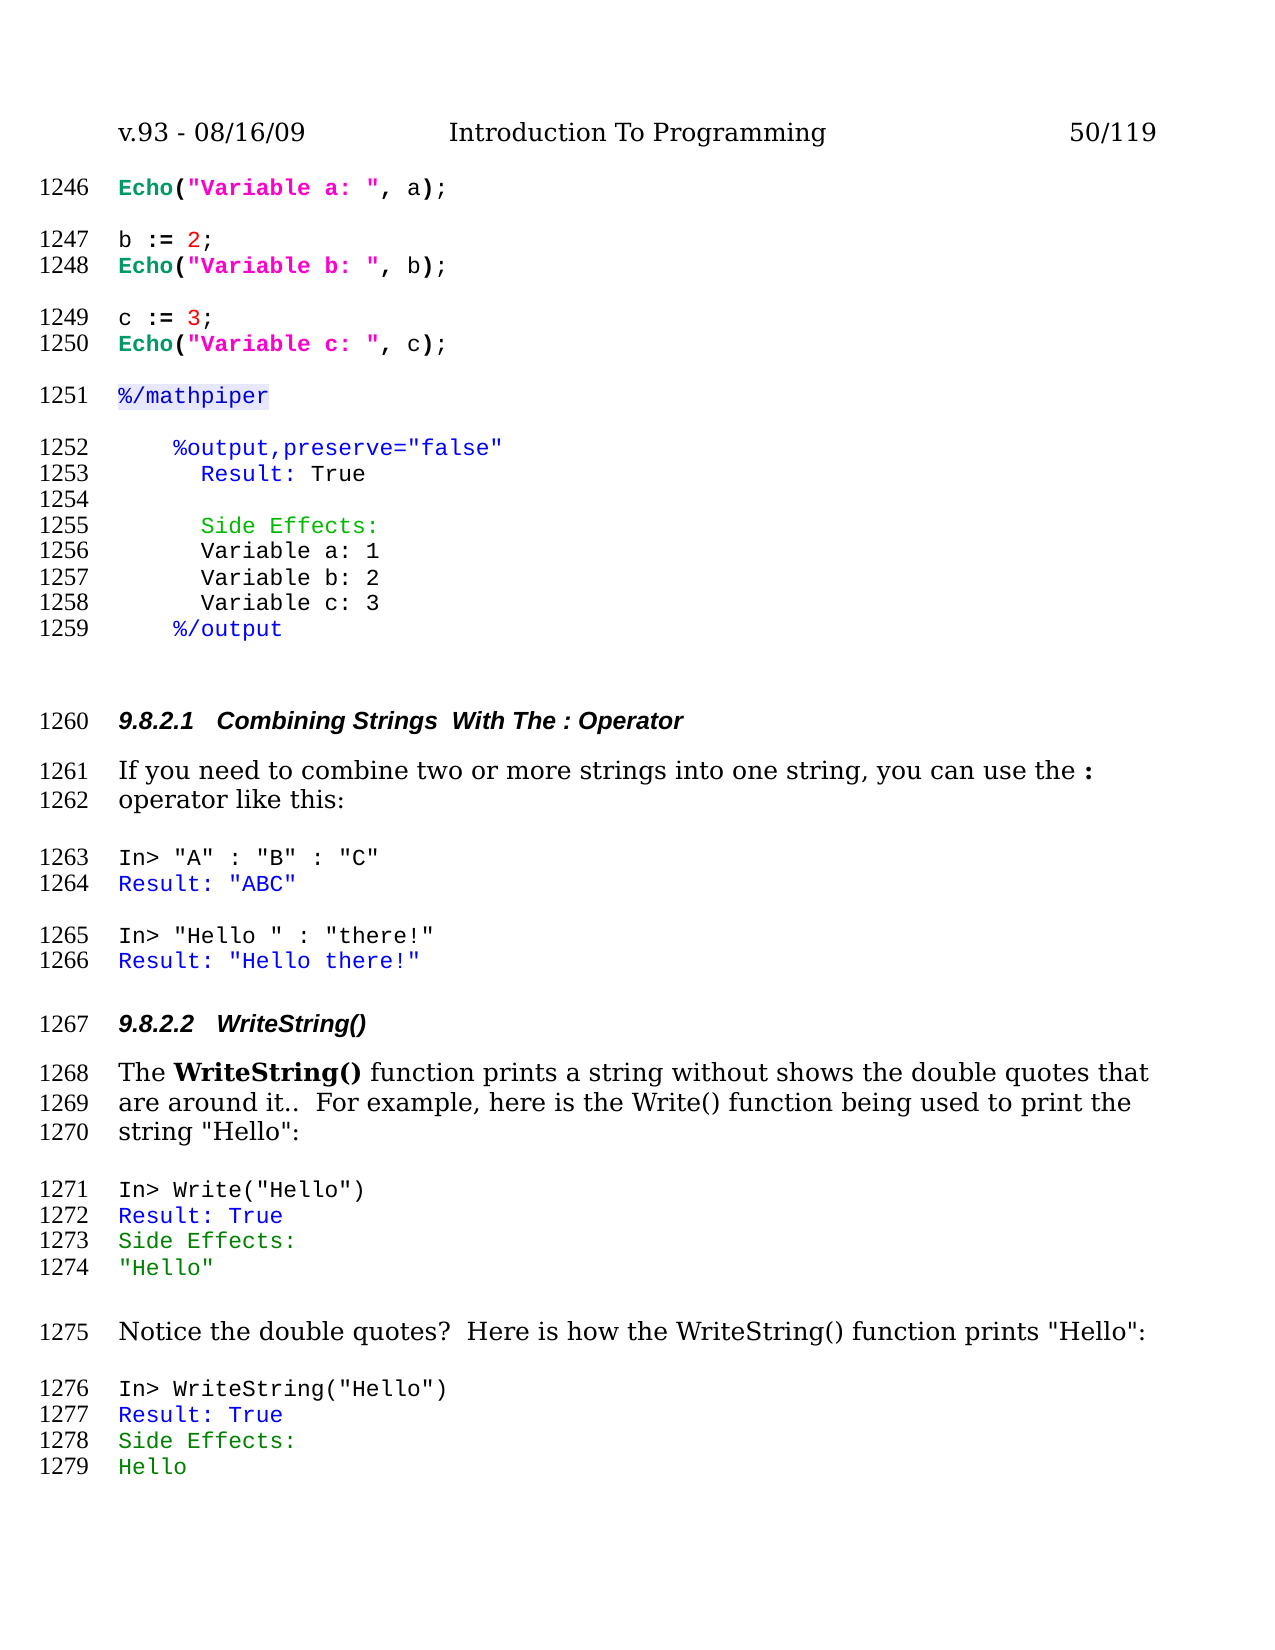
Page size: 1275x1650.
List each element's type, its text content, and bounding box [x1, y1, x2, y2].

text Echo("Variable a: ", a); [118, 177, 1157, 203]
text Hello [118, 1456, 1157, 1482]
text Result: True [118, 1404, 1157, 1430]
subtitle WriteString() [118, 1009, 1157, 1037]
text Result: True [118, 462, 1157, 488]
text Side Effects: [118, 1230, 1157, 1256]
text %output,preserve="false" [118, 436, 1157, 462]
text In> "Hello " : "there!" [118, 924, 1157, 950]
text Echo("Variable c: ", c); [118, 332, 1157, 358]
subtitle Combining Strings With The : Operator [118, 706, 1157, 735]
text The WriteString() function prints a string without shows the double quotes that are around it.. For example, here is the Write() function being used to print the string "Hello": [118, 1058, 1157, 1146]
text Result: "Hello there!" [118, 950, 1157, 976]
text In> WriteString("Hello") [118, 1378, 1157, 1404]
text b := 2; [118, 229, 1157, 254]
text Echo("Variable b: ", b); [118, 254, 1157, 281]
text Side Effects: [118, 514, 1157, 540]
text Result: "ABC" [118, 872, 1157, 898]
text %/mathpiper [118, 384, 1157, 410]
text In> "A" : "B" : "C" [118, 846, 1157, 872]
text Variable b: 2 [118, 566, 1157, 592]
text Variable a: 1 [118, 540, 1157, 566]
text In> Write("Hello") [118, 1178, 1157, 1204]
text Notice the double quotes? Here is how the WriteString() function prints "Hello": [118, 1317, 1157, 1346]
text Result: True [118, 1204, 1157, 1230]
text If you need to combine two or more strings into one string, you can use the : operator like this: [118, 756, 1157, 814]
text c := 3; [118, 306, 1157, 332]
text "Hello" [118, 1256, 1157, 1282]
text Variable c: 3 [118, 592, 1157, 618]
text %/output [118, 618, 1157, 644]
text Side Effects: [118, 1430, 1157, 1456]
